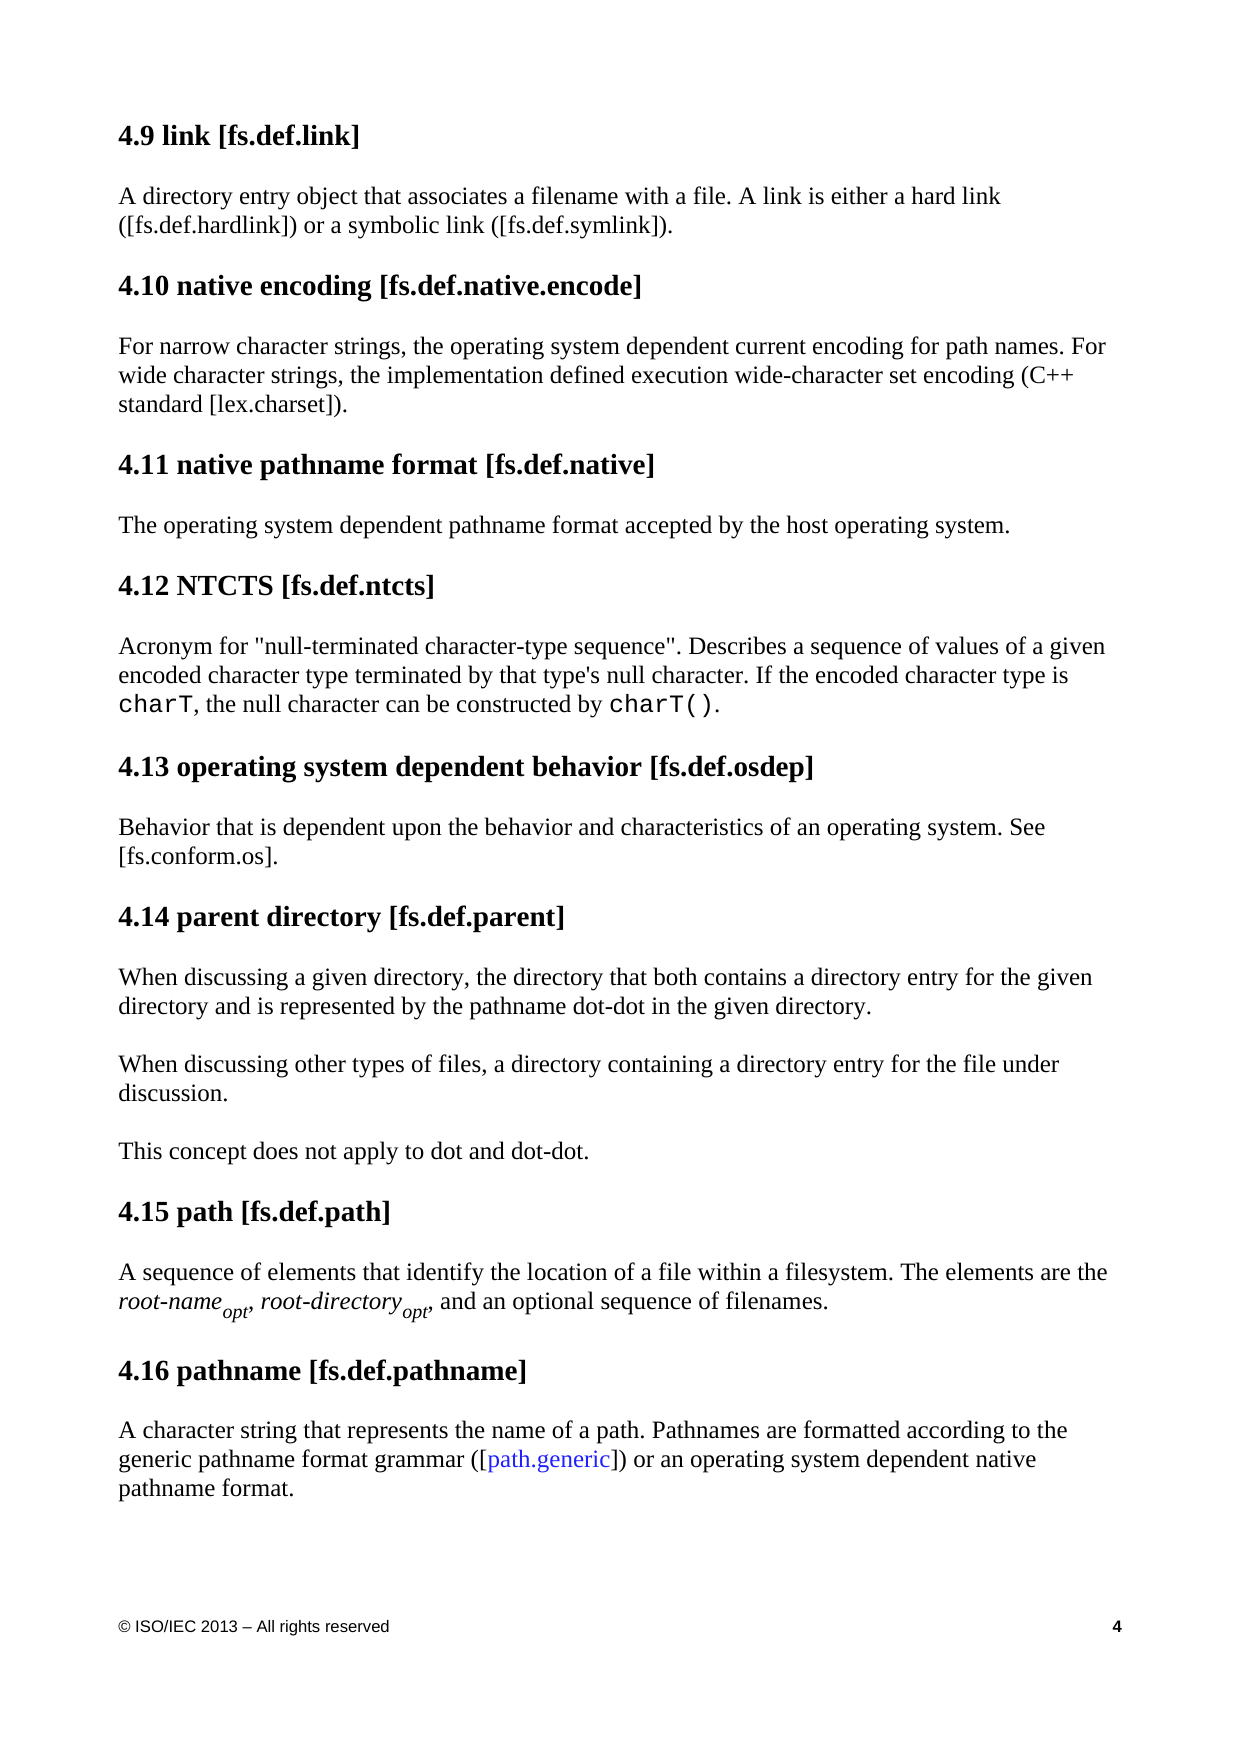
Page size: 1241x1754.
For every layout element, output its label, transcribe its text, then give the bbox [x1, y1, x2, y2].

subtitle 4.15 path [fs.def.path] [118, 1194, 1122, 1228]
subtitle 4.16 pathname [fs.def.pathname] [118, 1353, 1122, 1386]
text Acronym for "null-terminated character-type sequence". Describes a sequence of values of a given encoded character type terminated by that type's null character. If the encoded character type is charT, the null character can be constructed by charT(). [118, 631, 1122, 719]
text When discussing other types of files, a directory containing a directory entry for the file under discussion. [118, 1049, 1122, 1106]
text A sequence of elements that identify the location of a file within a filesystem. The elements are the root-nameopt, root-directoryopt, and an optional sequence of filenames. [118, 1257, 1122, 1323]
text For narrow character strings, the operating system dependent current encoding for path names. For wide character strings, the implementation defined execution wide-character set encoding (C++ standard [lex.charset]). [118, 331, 1122, 417]
text When discussing a given directory, the directory that both contains a directory entry for the given directory and is represented by the pathname dot-dot in the given directory. [118, 962, 1122, 1019]
subtitle 4.11 native pathname format [fs.def.native] [118, 447, 1122, 480]
text This concept does not apply to dot and dot-dot. [118, 1136, 1122, 1165]
text A directory entry object that associates a filename with a file. A link is either a hard link ([fs.def.hardlink]) or a symbolic link ([fs.def.symlink]). [118, 181, 1122, 239]
text A character string that represents the name of a path. Pathnames are formatted according to the generic pathname format grammar ([path.generic]) or an operating system dependent native pathname format. [118, 1416, 1122, 1502]
subtitle 4.10 native encoding [fs.def.native.encode] [118, 268, 1122, 302]
subtitle 4.9 link [fs.def.link] [118, 118, 1122, 152]
subtitle 4.13 operating system dependent behavior [fs.def.osdep] [118, 749, 1122, 782]
text The operating system dependent pathname format accepted by the host operating system. [118, 510, 1122, 539]
subtitle 4.12 NTCTS [fs.def.ntcts] [118, 568, 1122, 602]
subtitle 4.14 parent directory [fs.def.parent] [118, 899, 1122, 932]
text Behavior that is dependent upon the behavior and characteristics of an operating system. See [fs.conform.os]. [118, 812, 1122, 869]
